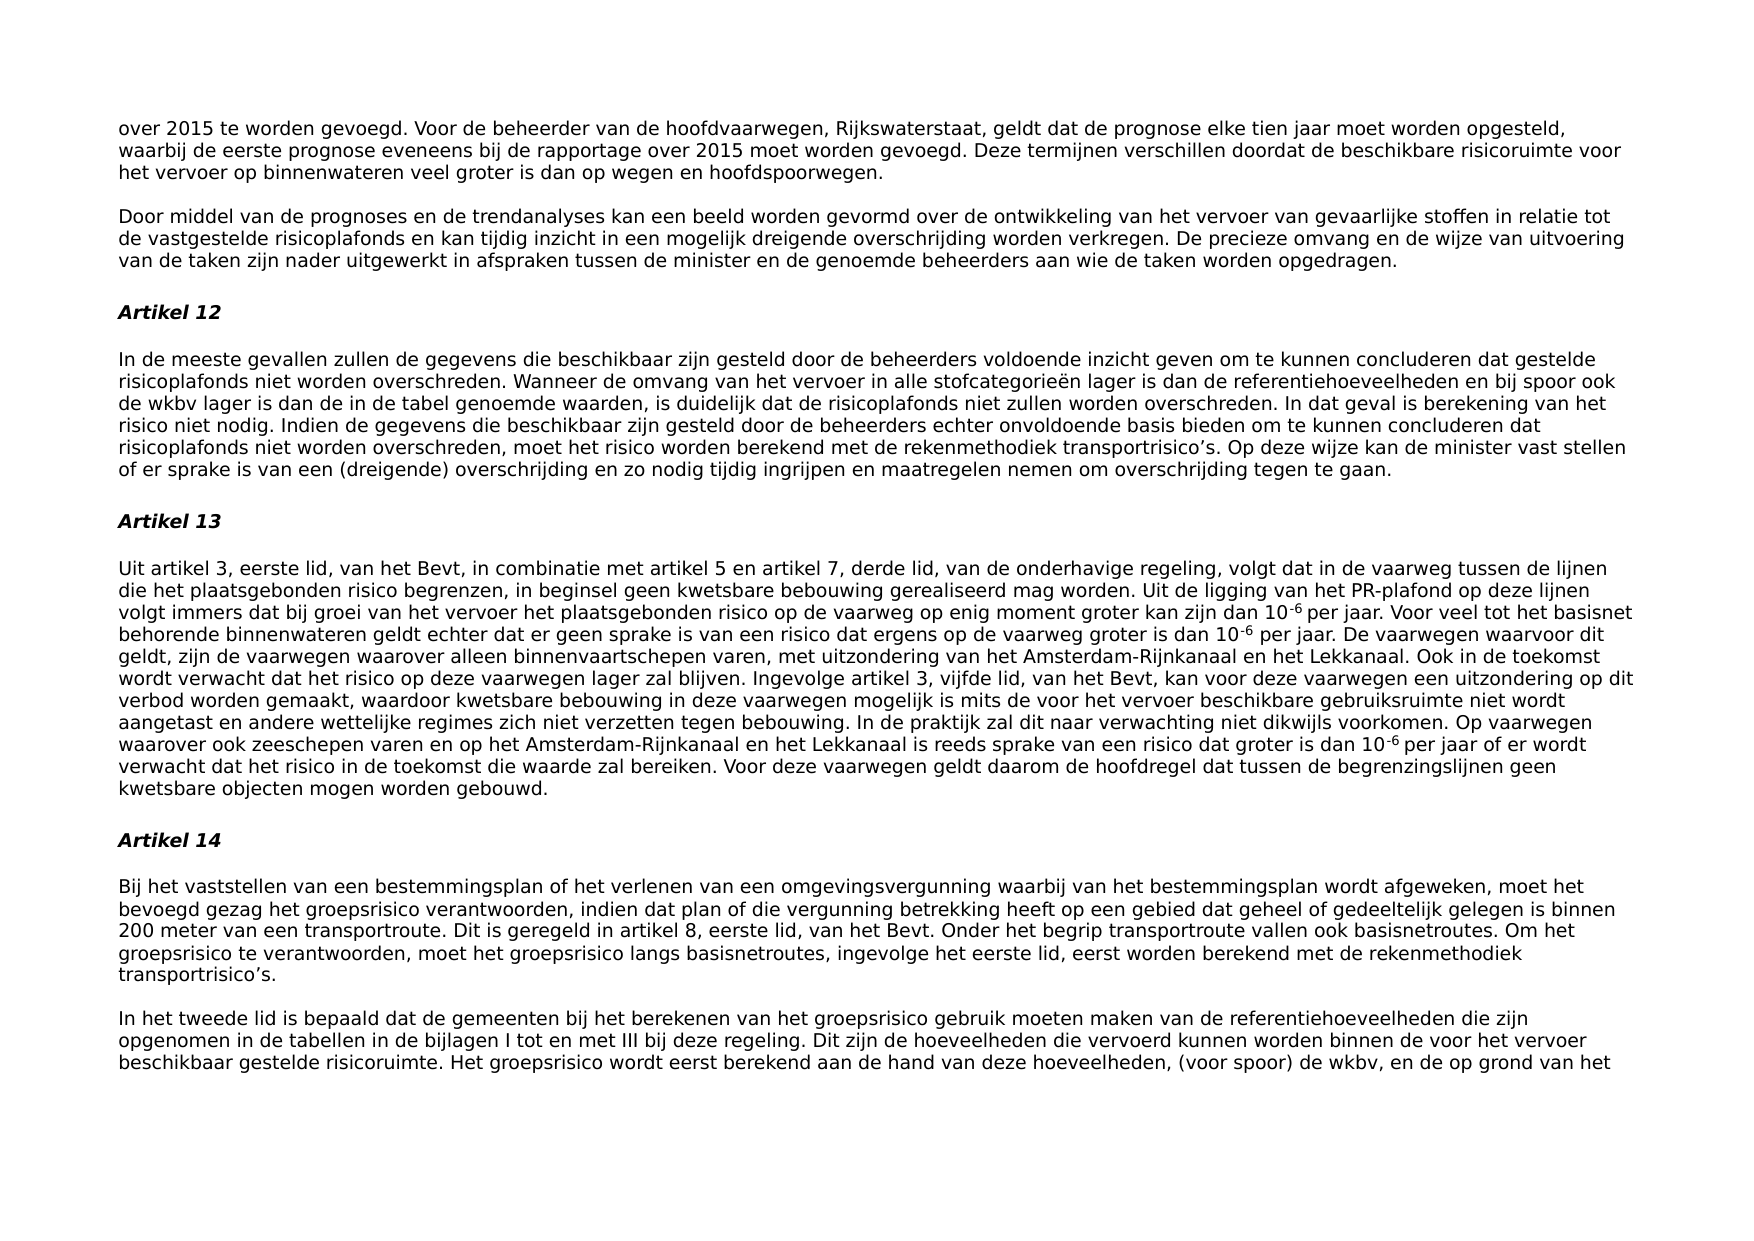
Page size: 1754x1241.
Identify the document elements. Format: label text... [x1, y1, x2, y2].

text Uit artikel 3, eerste lid, van het Bevt, in combinatie met artikel 5 en artikel 7, derde lid, van de onderhavige regeling, volgt dat in de vaarweg tussen de lijnen die het plaatsgebonden risico begrenzen, in beginsel geen kwetsbare bebouwing gerealiseerd mag worden. Uit de ligging van het PR-plafond op deze lijnen volgt immers dat bij groei van het vervoer het plaatsgebonden risico op de vaarweg op enig moment groter kan zijn dan 10-6 per jaar. Voor veel tot het basisnet behorende binnenwateren geldt echter dat er geen sprake is van een risico dat ergens op de vaarweg groter is dan 10-6 per jaar. De vaarwegen waarvoor dit geldt, zijn de vaarwegen waarover alleen binnenvaartschepen varen, met uitzondering van het Amsterdam-Rijnkanaal en het Lekkanaal. Ook in de toekomst wordt verwacht dat het risico op deze vaarwegen lager zal blijven. Ingevolge artikel 3, vijfde lid, van het Bevt, kan voor deze vaarwegen een uitzondering op dit verbod worden gemaakt, waardoor kwetsbare bebouwing in deze vaarwegen mogelijk is mits de voor het vervoer beschikbare gebruiksruimte niet wordt aangetast en andere wettelijke regimes zich niet verzetten tegen bebouwing. In de praktijk zal dit naar verwachting niet dikwijls voorkomen. Op vaarwegen waarover ook zeeschepen varen en op het Amsterdam-Rijnkanaal en het Lekkanaal is reeds sprake van een risico dat groter is dan 10-6 per jaar of er wordt verwacht dat het risico in de toekomst die waarde zal bereiken. Voor deze vaarwegen geldt daarom de hoofdregel dat tussen de begrenzingslijnen geen kwetsbare objecten mogen worden gebouwd. [118, 558, 1636, 799]
text Door middel van de prognoses en de trendanalyses kan een beeld worden gevormd over de ontwikkeling van het vervoer van gevaarlijke stoffen in relatie tot de vastgestelde risicoplafonds en kan tijdig inzicht in een mogelijk dreigende overschrijding worden verkregen. De precieze omvang en de wijze van uitvoering van de taken zijn nader uitgewerkt in afspraken tussen de minister en de genoemde beheerders aan wie de taken worden opgedragen. [118, 206, 1636, 272]
text In het tweede lid is bepaald dat de gemeenten bij het berekenen van het groepsrisico gebruik moeten maken van de referentiehoeveelheden die zijn opgenomen in de tabellen in de bijlagen I tot en met III bij deze regeling. Dit zijn de hoeveelheden die vervoerd kunnen worden binnen de voor het vervoer beschikbaar gestelde risicoruimte. Het groepsrisico wordt eerst berekend aan de hand van deze hoeveelheden, (voor spoor) de wkbv, en de op grond van het [118, 1008, 1636, 1074]
text Bij het vaststellen van een bestemmingsplan of het verlenen van een omgevingsvergunning waarbij van het bestemmingsplan wordt afgeweken, moet het bevoegd gezag het groepsrisico verantwoorden, indien dat plan of die vergunning betrekking heeft op een gebied dat geheel of gedeeltelijk gelegen is binnen 200 meter van een transportroute. Dit is geregeld in artikel 8, eerste lid, van het Bevt. Onder het begrip transportroute vallen ook basisnetroutes. Om het groepsrisico te verantwoorden, moet het groepsrisico langs basisnetroutes, ingevolge het eerste lid, eerst worden berekend met de rekenmethodiek transportrisico’s. [118, 876, 1636, 986]
text In de meeste gevallen zullen de gegevens die beschikbaar zijn gesteld door de beheerders voldoende inzicht geven om te kunnen concluderen dat gestelde risicoplafonds niet worden overschreden. Wanneer de omvang van het vervoer in alle stofcategorieën lager is dan de referentiehoeveelheden en bij spoor ook de wkbv lager is dan de in de tabel genoemde waarden, is duidelijk dat de risicoplafonds niet zullen worden overschreden. In dat geval is berekening van het risico niet nodig. Indien de gegevens die beschikbaar zijn gesteld door de beheerders echter onvoldoende basis bieden om te kunnen concluderen dat risicoplafonds niet worden overschreden, moet het risico worden berekend met de rekenmethodiek transportrisico’s. Op deze wijze kan de minister vast stellen of er sprake is van een (dreigende) overschrijding en zo nodig tijdig ingrijpen en maatregelen nemen om overschrijding tegen te gaan. [118, 349, 1636, 481]
text over 2015 te worden gevoegd. Voor de beheerder van de hoofdvaarwegen, Rijkswaterstaat, geldt dat de prognose elke tien jaar moet worden opgesteld, waarbij de eerste prognose eveneens bij de rapportage over 2015 moet worden gevoegd. Deze termijnen verschillen doordat de beschikbare risicoruimte voor het vervoer op binnenwateren veel groter is dan op wegen en hoofdspoorwegen. [118, 118, 1636, 184]
subtitle Artikel 14 [118, 829, 1636, 851]
subtitle Artikel 12 [118, 302, 1636, 324]
subtitle Artikel 13 [118, 511, 1636, 533]
